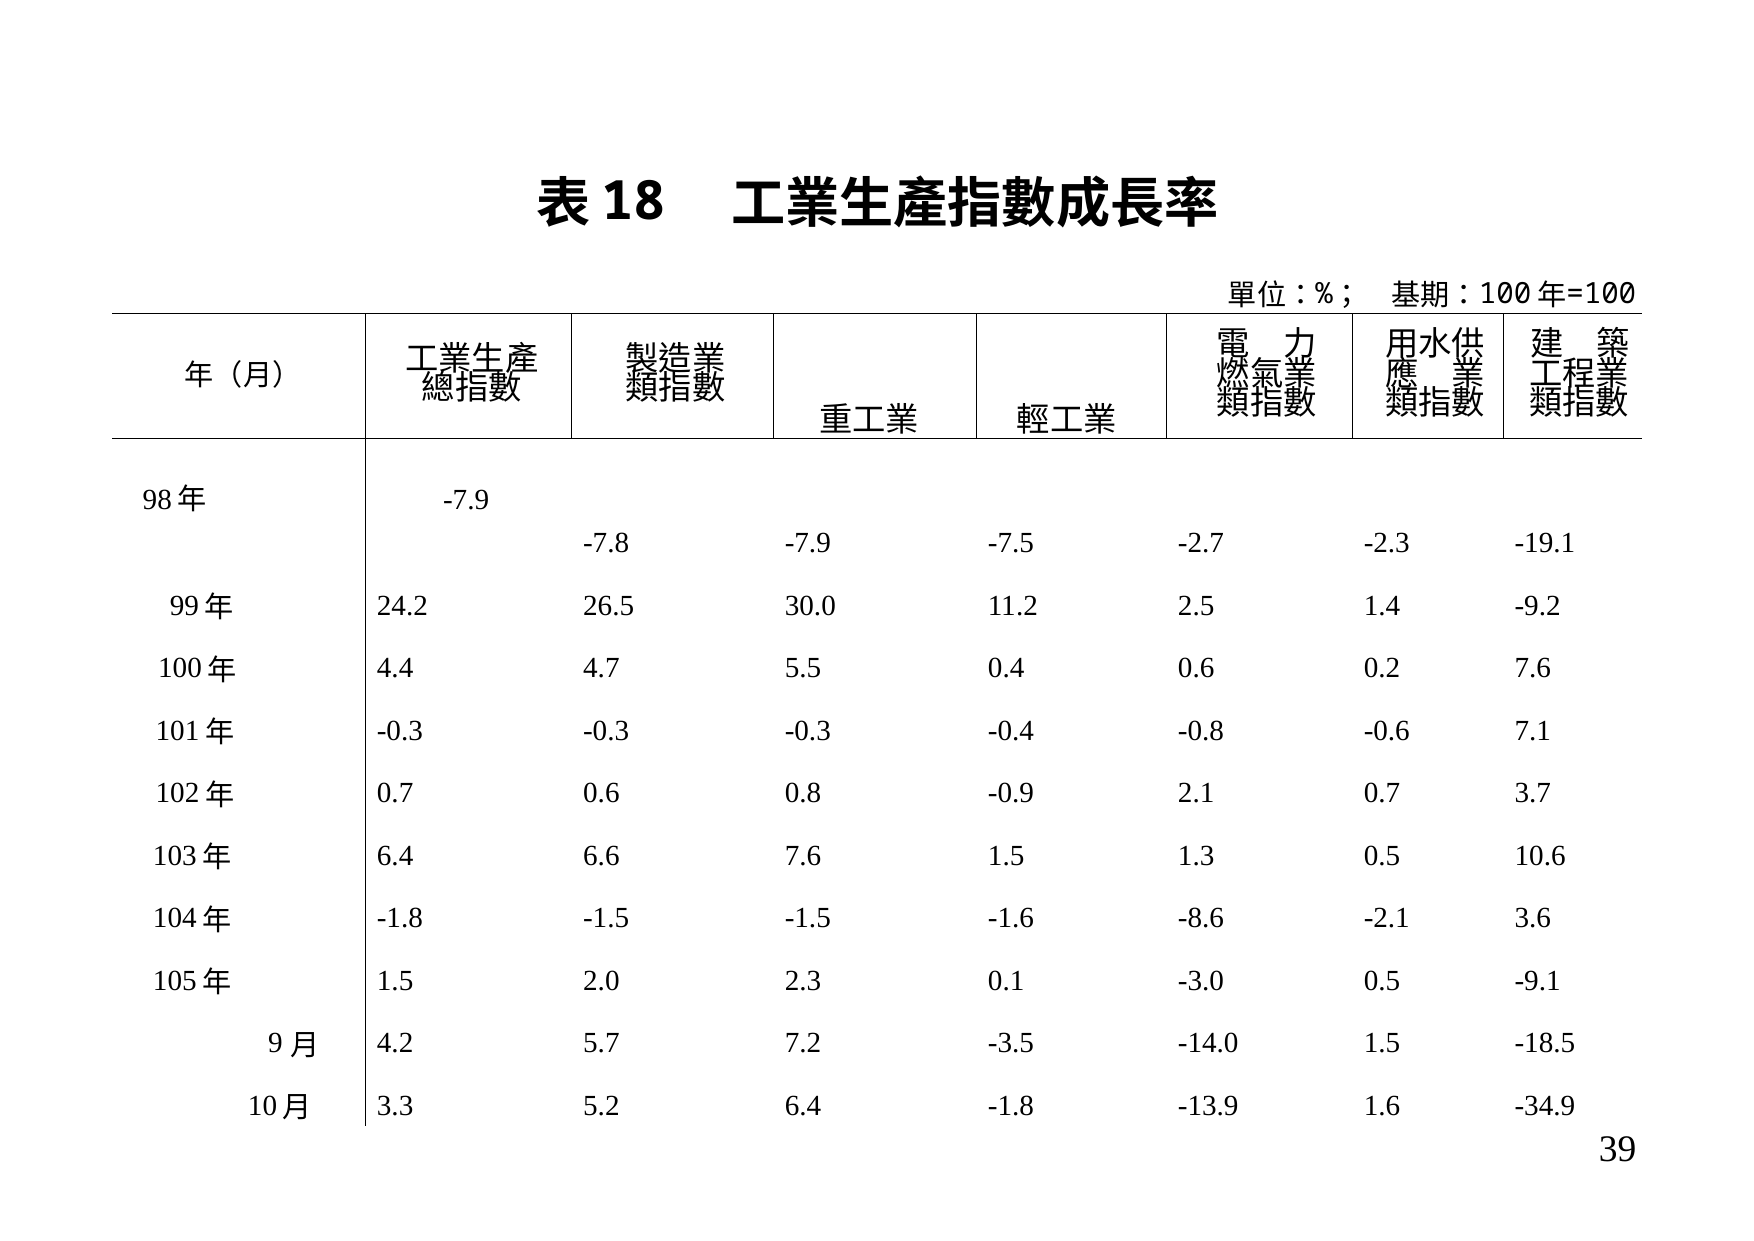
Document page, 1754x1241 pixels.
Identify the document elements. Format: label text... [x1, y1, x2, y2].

table_cell 1.5 [366, 938, 572, 1001]
table_cell 0.7 [1352, 751, 1503, 813]
table_cell 1.3 [1166, 813, 1352, 876]
table_cell 0.6 [1166, 626, 1352, 688]
table_cell 1.4 [1352, 563, 1503, 626]
table_cell 1.5 [976, 813, 1166, 876]
table_cell 7.2 [773, 1001, 976, 1063]
table_header 年（月） [112, 314, 365, 438]
table_cell -2.3 [1352, 439, 1503, 563]
subtitle 表18 工業生產指數成長率 [118, 126, 1636, 251]
table_header 建 築 工程業 類指數 [1504, 314, 1642, 438]
table_cell -1.5 [572, 876, 773, 938]
table_cell -0.4 [976, 688, 1166, 751]
table_cell -0.8 [1166, 688, 1352, 751]
table_cell -3.0 [1166, 938, 1352, 1001]
table_cell 3.3 [366, 1063, 572, 1126]
table_cell 1.5 [1352, 1001, 1503, 1063]
table_cell 6.4 [366, 813, 572, 876]
table_cell 1.6 [1352, 1063, 1503, 1126]
table_cell 2.1 [1166, 751, 1352, 813]
table_cell -1.8 [366, 876, 572, 938]
table_cell -18.5 [1503, 1001, 1642, 1063]
table_cell 0.5 [1352, 938, 1503, 1001]
table_cell 0.8 [773, 751, 976, 813]
table_cell -7.5 [976, 439, 1166, 563]
table_cell -8.6 [1166, 876, 1352, 938]
table_cell 5.2 [572, 1063, 773, 1126]
table_cell 7.6 [773, 813, 976, 876]
table_cell -7.9 [366, 439, 572, 563]
table_cell -0.3 [572, 688, 773, 751]
table_cell 3.7 [1503, 751, 1642, 813]
table_cell 0.7 [366, 751, 572, 813]
table_cell -3.5 [976, 1001, 1166, 1063]
table_cell 7.1 [1503, 688, 1642, 751]
table_cell -2.7 [1166, 439, 1352, 563]
table_cell 11.2 [976, 563, 1166, 626]
table_header 電 力 燃氣業 類指數 [1167, 314, 1352, 438]
table_cell 3.6 [1503, 876, 1642, 938]
table_cell -1.8 [976, 1063, 1166, 1126]
table_cell 0.6 [572, 751, 773, 813]
table_cell 9 月 [112, 1001, 365, 1063]
table_cell -13.9 [1166, 1063, 1352, 1126]
table_header 重工業 [774, 314, 976, 438]
table_cell 2.3 [773, 938, 976, 1001]
table_cell 5.7 [572, 1001, 773, 1063]
table_cell 10月 [112, 1063, 365, 1126]
table_cell 105年 [112, 938, 365, 1001]
table_cell 0.2 [1352, 626, 1503, 688]
table_cell -7.9 [773, 439, 976, 563]
table_cell 100年 [112, 626, 365, 688]
table_cell 102年 [112, 751, 365, 813]
table_cell -7.8 [572, 439, 773, 563]
table_cell -19.1 [1503, 439, 1642, 563]
table_cell 24.2 [366, 563, 572, 626]
table_cell 0.1 [976, 938, 1166, 1001]
text 單位：%； 基期：100年=100 [118, 251, 1636, 313]
table_cell -0.3 [773, 688, 976, 751]
table_cell -9.1 [1503, 938, 1642, 1001]
table_header 製造業 類指數 [572, 314, 773, 438]
table_cell -1.6 [976, 876, 1166, 938]
table_cell 104年 [112, 876, 365, 938]
table_cell 4.7 [572, 626, 773, 688]
table_cell 30.0 [773, 563, 976, 626]
table_header 工業生產 總指數 [366, 314, 571, 438]
table_cell 26.5 [572, 563, 773, 626]
table_cell 6.4 [773, 1063, 976, 1126]
table_cell -0.3 [366, 688, 572, 751]
table_cell -0.9 [976, 751, 1166, 813]
table_cell 2.0 [572, 938, 773, 1001]
table_cell 7.6 [1503, 626, 1642, 688]
table_cell -1.5 [773, 876, 976, 938]
table_cell 10.6 [1503, 813, 1642, 876]
table_cell -14.0 [1166, 1001, 1352, 1063]
table_cell 0.4 [976, 626, 1166, 688]
table_cell 98年 [112, 439, 365, 563]
table_cell 6.6 [572, 813, 773, 876]
table_cell 101年 [112, 688, 365, 751]
table_header 用水供 應 業 類指數 [1353, 314, 1503, 438]
table_header 輕工業 [977, 314, 1166, 438]
table_cell 2.5 [1166, 563, 1352, 626]
table_cell 99年 [112, 563, 365, 626]
table_cell -34.9 [1503, 1063, 1642, 1126]
table_cell -9.2 [1503, 563, 1642, 626]
table_cell -0.6 [1352, 688, 1503, 751]
table_cell 4.2 [366, 1001, 572, 1063]
table_cell 5.5 [773, 626, 976, 688]
table_cell 103年 [112, 813, 365, 876]
table_cell 4.4 [366, 626, 572, 688]
table_cell 0.5 [1352, 813, 1503, 876]
table_cell -2.1 [1352, 876, 1503, 938]
